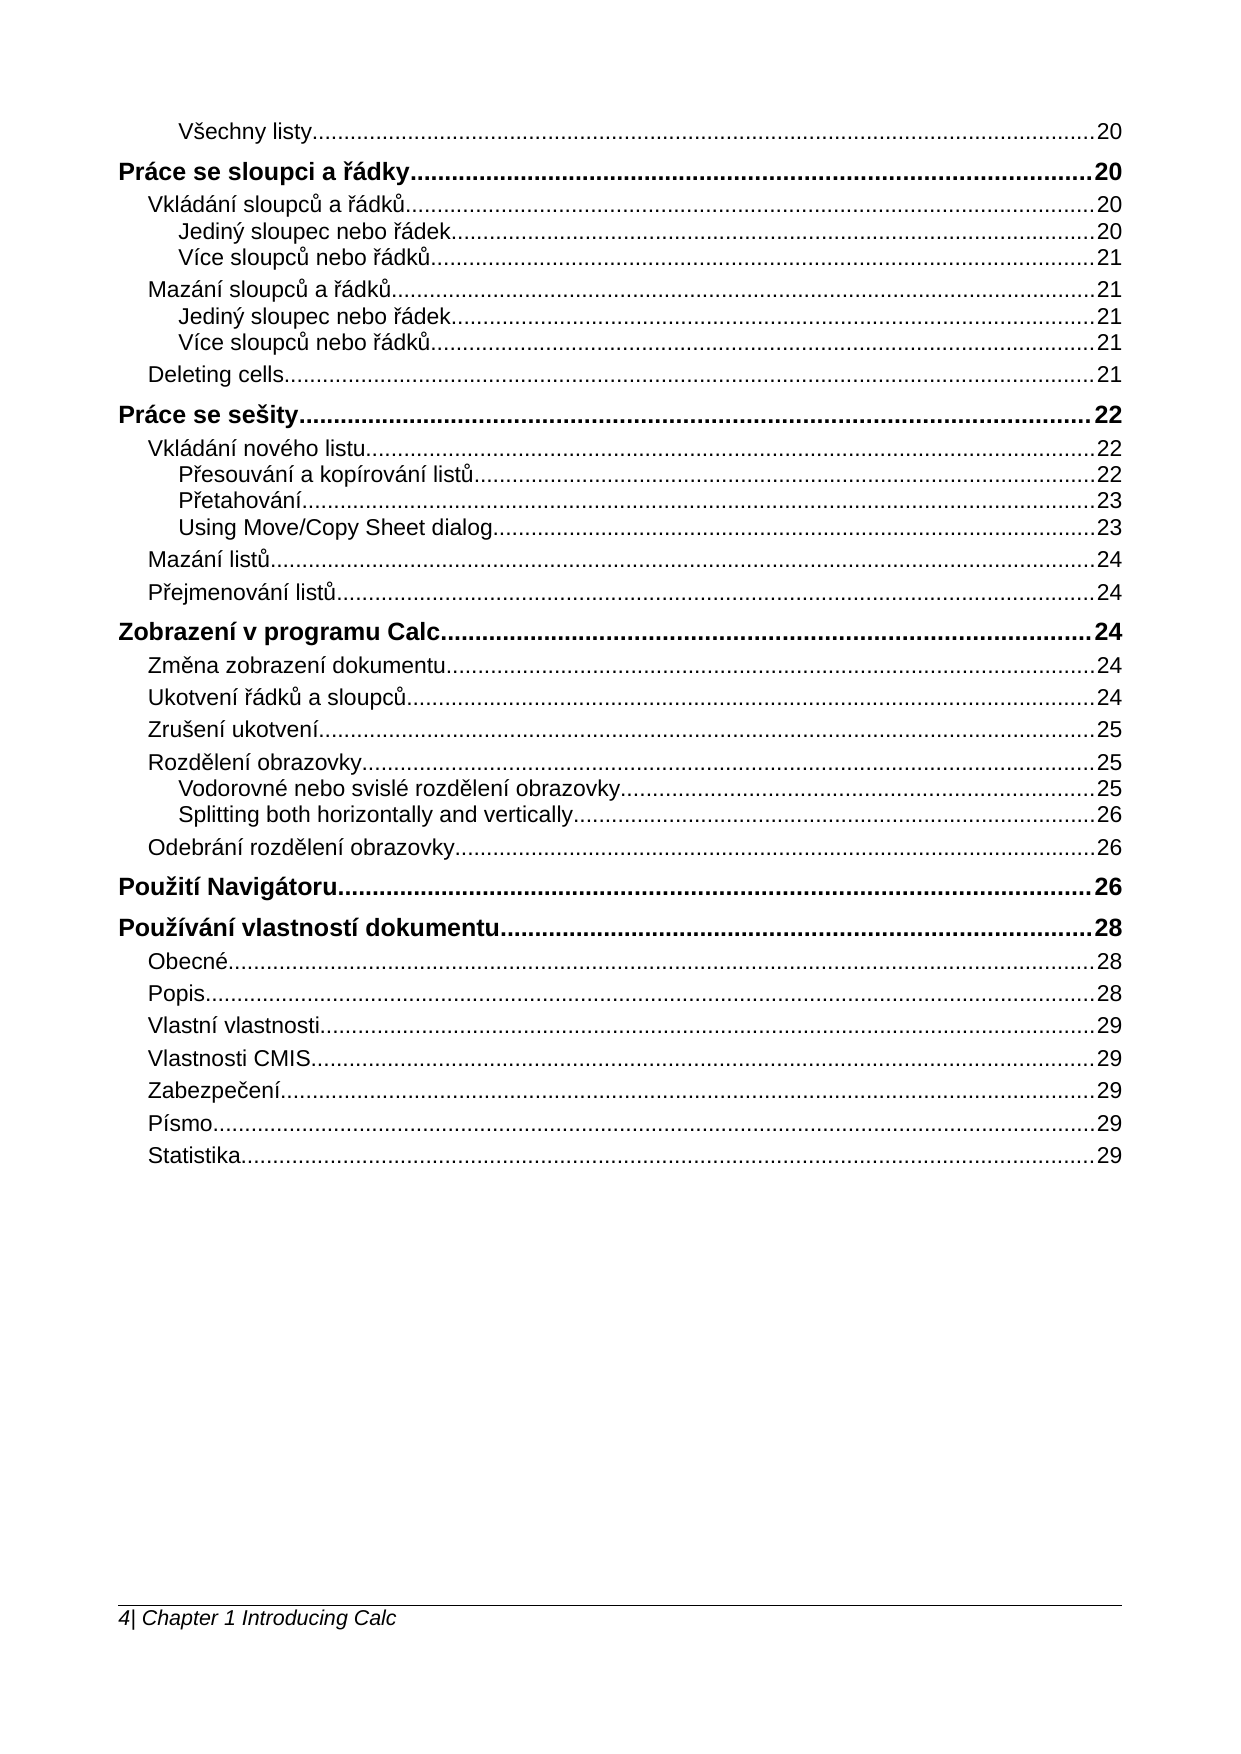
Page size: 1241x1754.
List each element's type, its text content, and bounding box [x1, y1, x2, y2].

text Přejmenování listů 24 [148, 578, 1122, 605]
text Přesouvání a kopírování listů 22 [178, 461, 1122, 487]
text Rozdělení obrazovky 25 [148, 749, 1122, 775]
text Vodorovné nebo svislé rozdělení obrazovky 25 [178, 775, 1122, 801]
text Změna zobrazení dokumentu 24 [148, 652, 1122, 678]
text Deleting cells 21 [148, 361, 1122, 388]
text Zobrazení v programu Calc 24 [118, 617, 1122, 646]
text Zrušení ukotvení 25 [148, 716, 1122, 743]
text Přetahování 23 [178, 487, 1122, 514]
text Using Move/Copy Sheet dialog 23 [178, 514, 1122, 540]
text Ukotvení řádků a sloupců 24 [148, 684, 1122, 710]
text Vkládání nového listu 22 [148, 434, 1122, 461]
text Více sloupců nebo řádků 21 [178, 244, 1122, 270]
text Vlastnosti CMIS 29 [148, 1045, 1122, 1071]
text Jediný sloupec nebo řádek 20 [178, 218, 1122, 244]
text Práce se sešity 22 [118, 400, 1122, 428]
text Používání vlastností dokumentu 28 [118, 913, 1122, 942]
text Splitting both horizontally and vertically 26 [178, 801, 1122, 828]
text Obecné 28 [148, 948, 1122, 974]
text Všechny listy 20 [178, 118, 1122, 144]
text Práce se sloupci a řádky 20 [118, 156, 1122, 185]
text Písmo 29 [148, 1110, 1122, 1136]
text Více sloupců nebo řádků 21 [178, 329, 1122, 355]
text Statistika 29 [148, 1142, 1122, 1168]
text Použití Navigátoru 26 [118, 872, 1122, 901]
text Vkládání sloupců a řádků 20 [148, 191, 1122, 218]
text Zabezpečení 29 [148, 1077, 1122, 1104]
text Odebrání rozdělení obrazovky 26 [148, 834, 1122, 860]
text Vlastní vlastnosti 29 [148, 1012, 1122, 1039]
text Mazání listů 24 [148, 546, 1122, 572]
text Jediný sloupec nebo řádek 21 [178, 303, 1122, 329]
text Mazání sloupců a řádků 21 [148, 276, 1122, 303]
text Popis 28 [148, 980, 1122, 1006]
